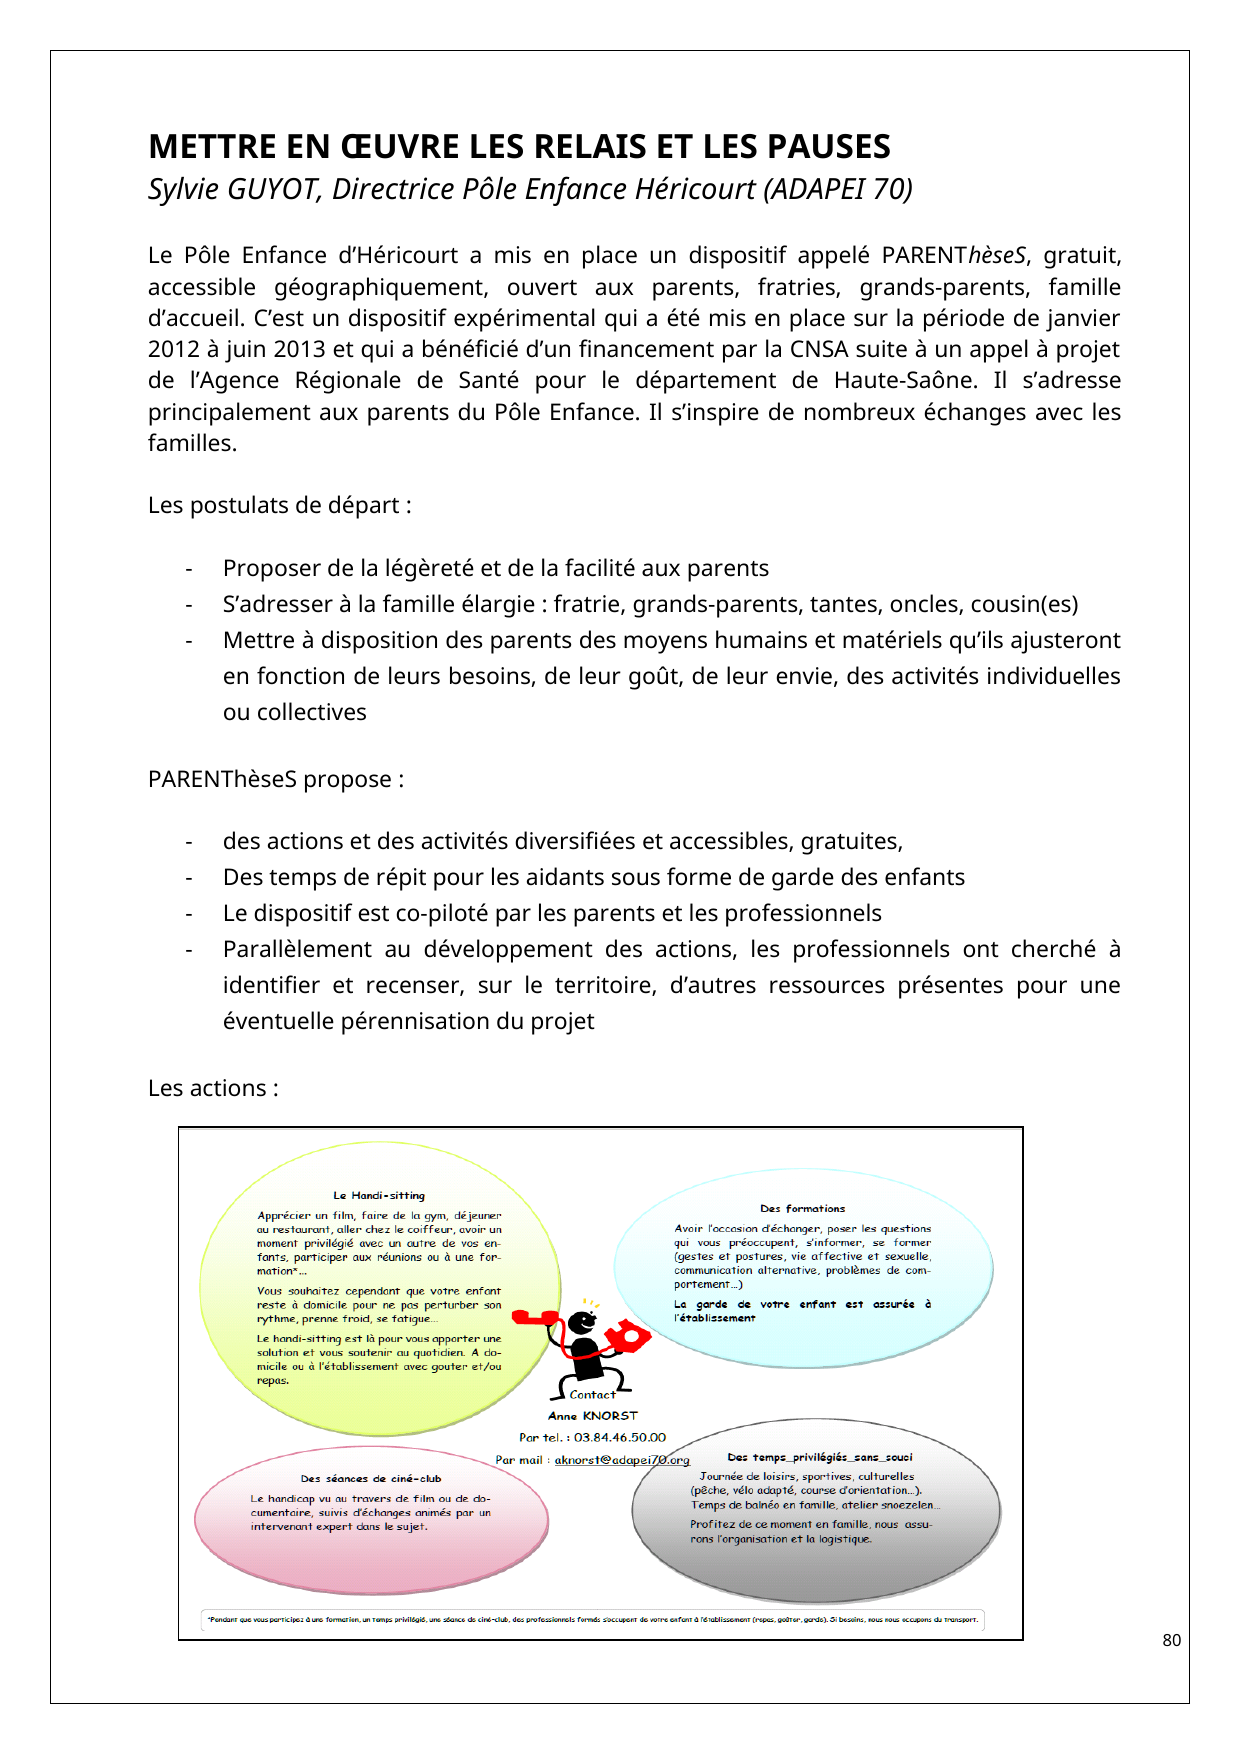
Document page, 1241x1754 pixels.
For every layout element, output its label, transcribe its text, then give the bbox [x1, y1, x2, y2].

text Les actions : [148, 1072, 1122, 1103]
text PARENThèseS propose : [148, 763, 1122, 794]
list Le dispositif est co-piloté par les parents et les professionnels [185, 897, 1122, 928]
list des actions et des activités diversifiées et accessibles, gratuites, [185, 825, 1122, 856]
text Les postulats de départ : [148, 489, 1122, 521]
list Des temps de répit pour les aidants sous forme de garde des enfants [185, 861, 1122, 892]
list Parallèlement au développement des actions, les professionnels ont cherché à identifier et recenser, sur le territoire, d’autres ressources présentes pour une éventuelle pérennisation du projet [185, 933, 1122, 1036]
list S’adresser à la famille élargie : fratrie, grands-parents, tantes, oncles, cousin(es) [185, 588, 1122, 619]
text Le Pôle Enfance d’Héricourt a mis en place un dispositif appelé PARENThèseS, gratuit, accessible géographiquement, ouvert aux parents, fratries, grands-parents, famille d’accueil. C’est un dispositif expérimental qui a été mis en place sur la période de janvier 2012 à juin 2013 et qui a bénéficié d’un financement par la CNSA suite à un appel à projet de l’Agence Régionale de Santé pour le département de Haute-Saône. Il s’adresse principalement aux parents du Pôle Enfance. Il s’inspire de nombreux échanges avec les familles. [148, 239, 1122, 458]
list Proposer de la légèreté et de la facilité aux parents [185, 552, 1122, 583]
list Mettre à disposition des parents des moyens humains et matériels qu’ils ajusteront en fonction de leurs besoins, de leur goût, de leur envie, des activités individuelles ou collectives [185, 624, 1122, 727]
text METTRE EN ŒUVRE LES RELAIS ET LES PAUSES [148, 123, 1122, 168]
text Sylvie GUYOT, Directrice Pôle Enfance Héricourt (ADAPEI 70) [148, 168, 1122, 208]
